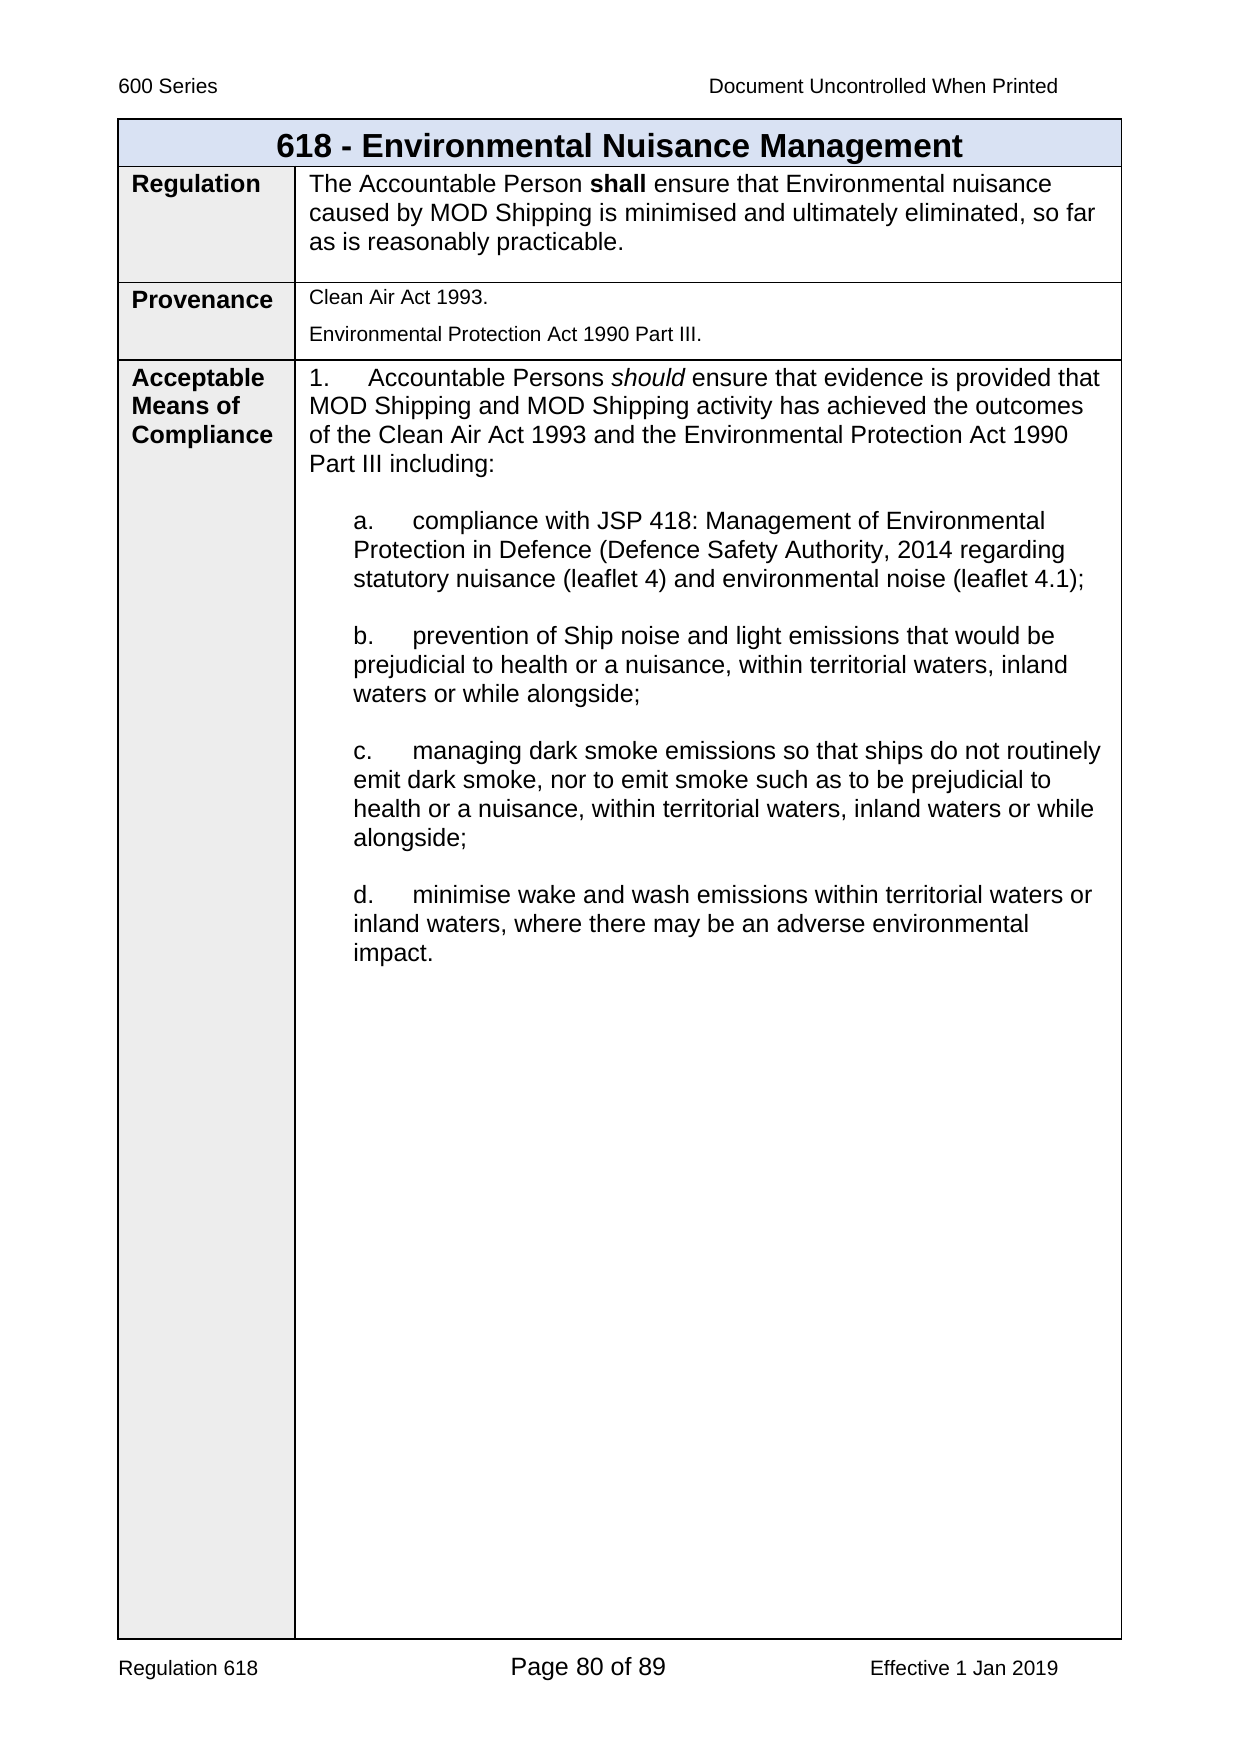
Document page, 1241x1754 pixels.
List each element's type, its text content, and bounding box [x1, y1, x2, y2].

table_cell The Accountable Person shall ensure that Environmental nuisance caused by MOD Shipping is minimised and ultimately eliminated, so far as is reasonably practicable. [296, 167, 1121, 282]
table_cell Provenance [119, 283, 294, 359]
table_cell Accountable Persons should ensure that evidence is provided that MOD Shipping and MOD Shipping activity has achieved the outcomes of the Clean Air Act 1993 and the Environmental Protection Act 1990 Part III including: compliance with JSP 418: Management of Environmental Protection in Defence (Defence Safety Authority, 2014 regarding statutory nuisance (leaflet 4) and environmental noise (leaflet 4.1); prevention of Ship noise and light emissions that would be prejudicial to health or a nuisance, within territorial waters, inland waters or while alongside; managing dark smoke emissions so that ships do not routinely emit dark smoke, nor to emit smoke such as to be prejudicial to health or a nuisance, within territorial waters, inland waters or while alongside; minimise wake and wash emissions within territorial waters or inland waters, where there may be an adverse environmental impact. [296, 361, 1121, 1638]
table_header 618 - Environmental Nuisance Management [119, 120, 1121, 166]
table_cell Clean Air Act 1993. Environmental Protection Act 1990 Part III. [296, 283, 1121, 359]
table_cell Regulation [119, 167, 294, 282]
table_cell Acceptable Means of Compliance [119, 361, 294, 1638]
